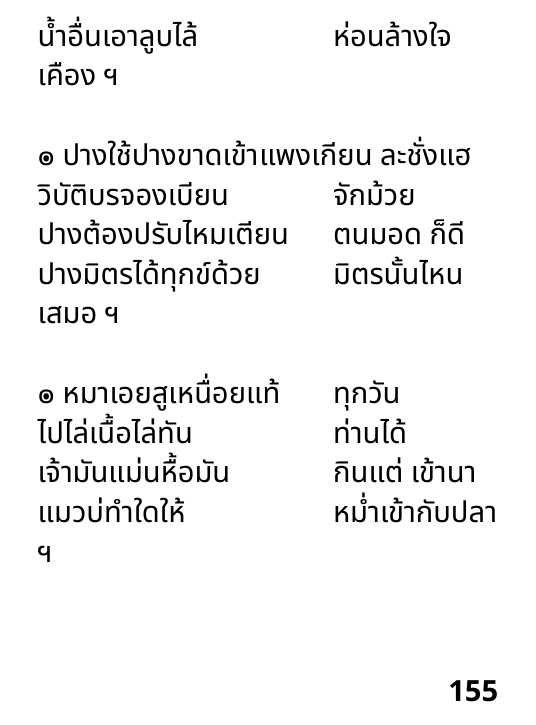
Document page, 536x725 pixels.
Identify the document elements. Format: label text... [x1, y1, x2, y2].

text ปางต้องปรับไหมเตียน ตนมอด ก็ดี [37, 213, 498, 253]
text แมวบ่ทำใดให้ หม่ำเข้ากับปลา ฯ [37, 491, 498, 571]
text เจ้ามันแม่นหื้อมัน กินแต่ เข้านา [37, 452, 498, 491]
text วิบัติบรจองเบียน จักม้วย [37, 174, 498, 213]
text ไปไล่เนื้อไล่ทัน ท่านได้ [37, 412, 498, 452]
text ๏ หมาเอยสูเหนื่อยแท้ ทุกวัน [37, 372, 498, 412]
text ปางมิตรได้ทุกข์ด้วย มิตรนั้นไหนเสมอ ฯ [37, 253, 498, 332]
text ๏ ปางใช้ปางขาดเข้า แพงเกียน ละชั่งแฮ [37, 134, 498, 174]
text น้ำอื่นเอาลูบไล้ ห่อนล้างใจเคือง ฯ [37, 15, 498, 94]
